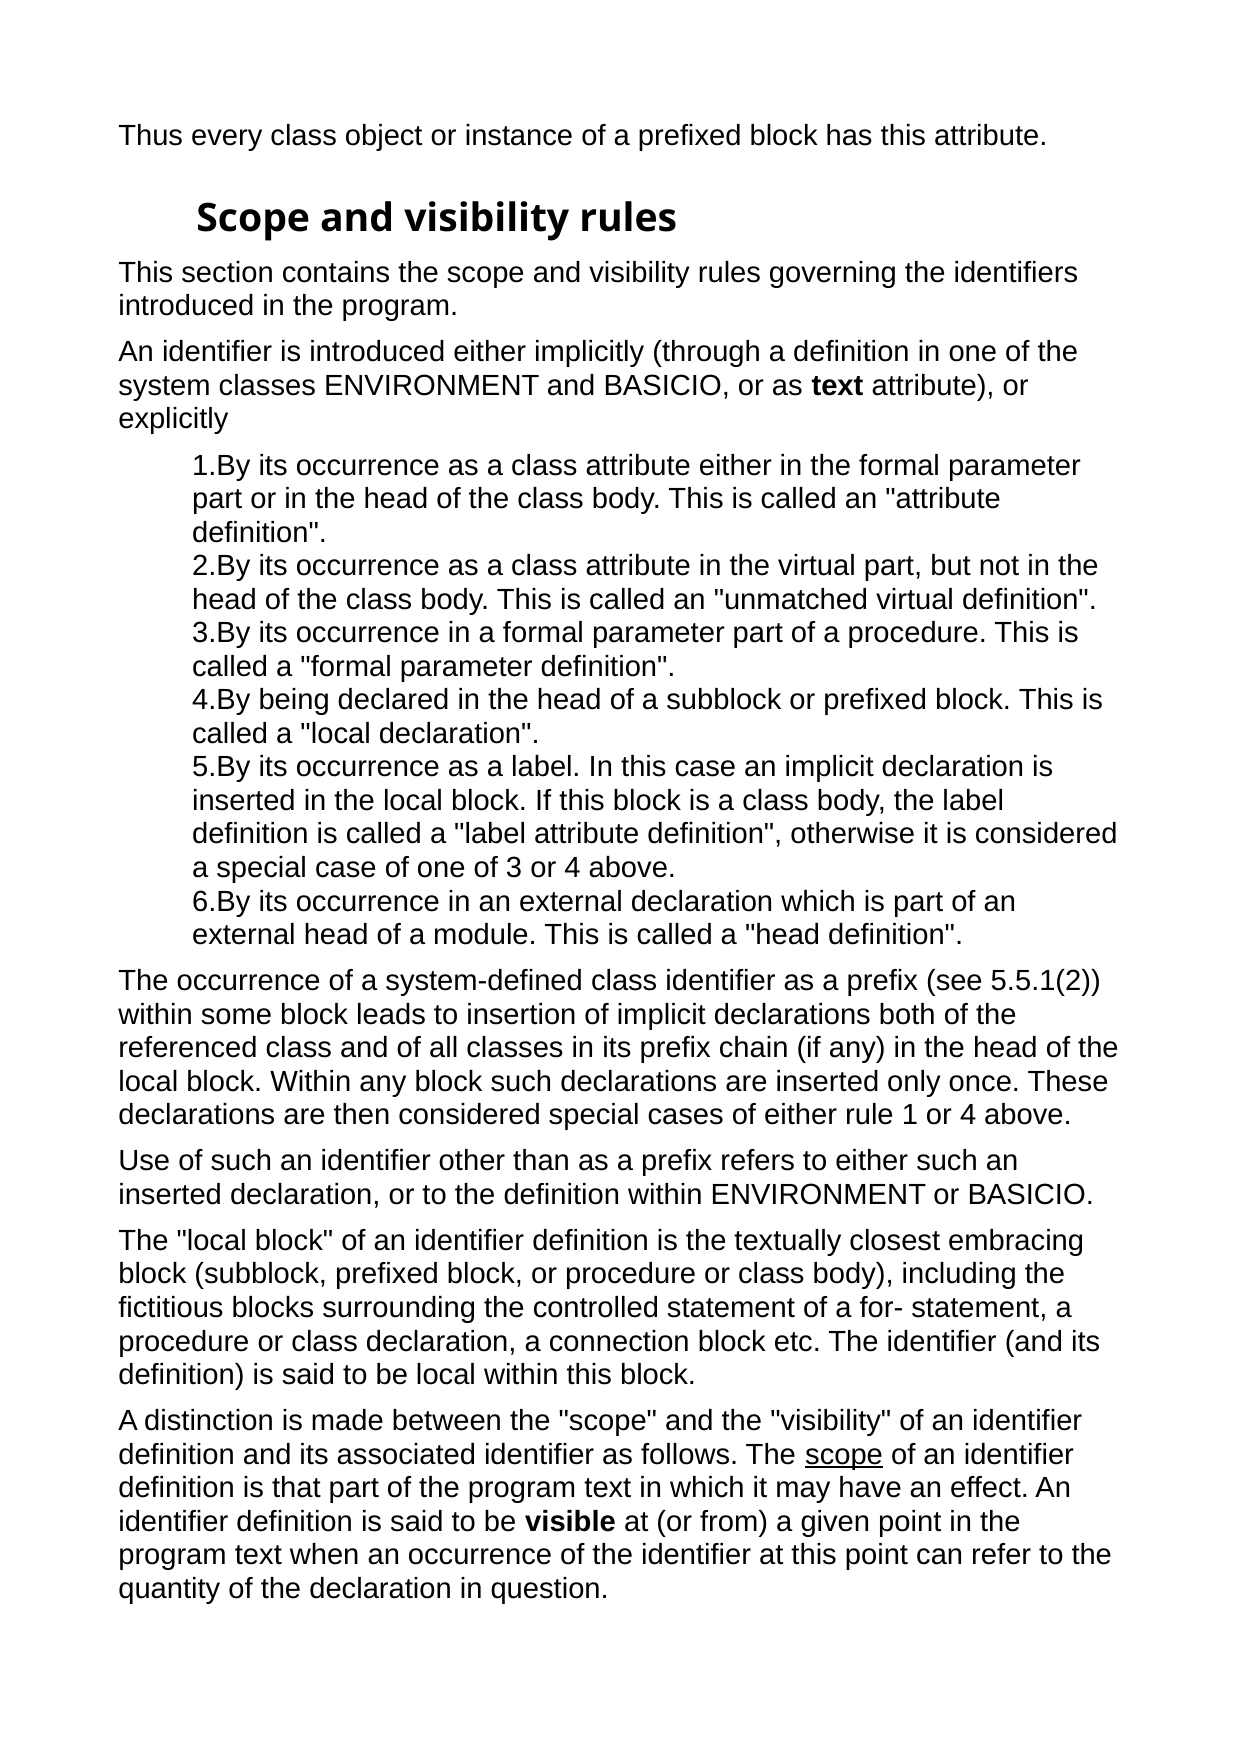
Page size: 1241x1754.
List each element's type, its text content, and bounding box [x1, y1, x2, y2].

subtitle Scope and visibility rules [196, 189, 1122, 242]
text A distinction is made between the "scope" and the "visibility" of an identifier definition and its associated identifier as follows. The scope of an identifier definition is that part of the program text in which it may have an effect. An identifier definition is said to be visible at (or from) a given point in the program text when an occurrence of the identifier at this point can refer to the quantity of the declaration in question. [118, 1403, 1122, 1604]
list By its occurrence in a formal parameter part of a procedure. This is called a "formal parameter definition". [118, 615, 1122, 682]
text An identifier is introduced either implicitly (through a definition in one of the system classes ENVIRONMENT and BASICIO, or as text attribute), or explicitly [118, 334, 1122, 435]
text Thus every class object or instance of a prefixed block has this attribute. [118, 118, 1122, 152]
list By being declared in the head of a subblock or prefixed block. This is called a "local declaration". [118, 682, 1122, 749]
list By its occurrence in an external declaration which is part of an external head of a module. This is called a "head definition". [118, 884, 1122, 951]
list By its occurrence as a class attribute either in the formal parameter part or in the head of the class body. This is called an "attribute definition". [118, 448, 1122, 548]
text The occurrence of a system-defined class identifier as a prefix (see 5.5.1(2)) within some block leads to insertion of implicit declarations both of the referenced class and of all classes in its prefix chain (if any) in the head of the local block. Within any block such declarations are inserted only once. These declarations are then considered special cases of either rule 1 or 4 above. [118, 963, 1122, 1131]
text This section contains the scope and visibility rules governing the identifiers introduced in the program. [118, 255, 1122, 322]
text The "local block" of an identifier definition is the textually closest embracing block (subblock, prefixed block, or procedure or class body), including the fictitious blocks surrounding the controlled statement of a for- statement, a procedure or class declaration, a connection block etc. The identifier (and its definition) is said to be local within this block. [118, 1223, 1122, 1391]
list By its occurrence as a class attribute in the virtual part, but not in the head of the class body. This is called an "unmatched virtual definition". [118, 548, 1122, 615]
list By its occurrence as a label. In this case an implicit declaration is inserted in the local block. If this block is a class body, the label definition is called a "label attribute definition", otherwise it is considered a special case of one of 3 or 4 above. [118, 749, 1122, 884]
text Use of such an identifier other than as a prefix refers to either such an inserted declaration, or to the definition within ENVIRONMENT or BASICIO. [118, 1143, 1122, 1211]
